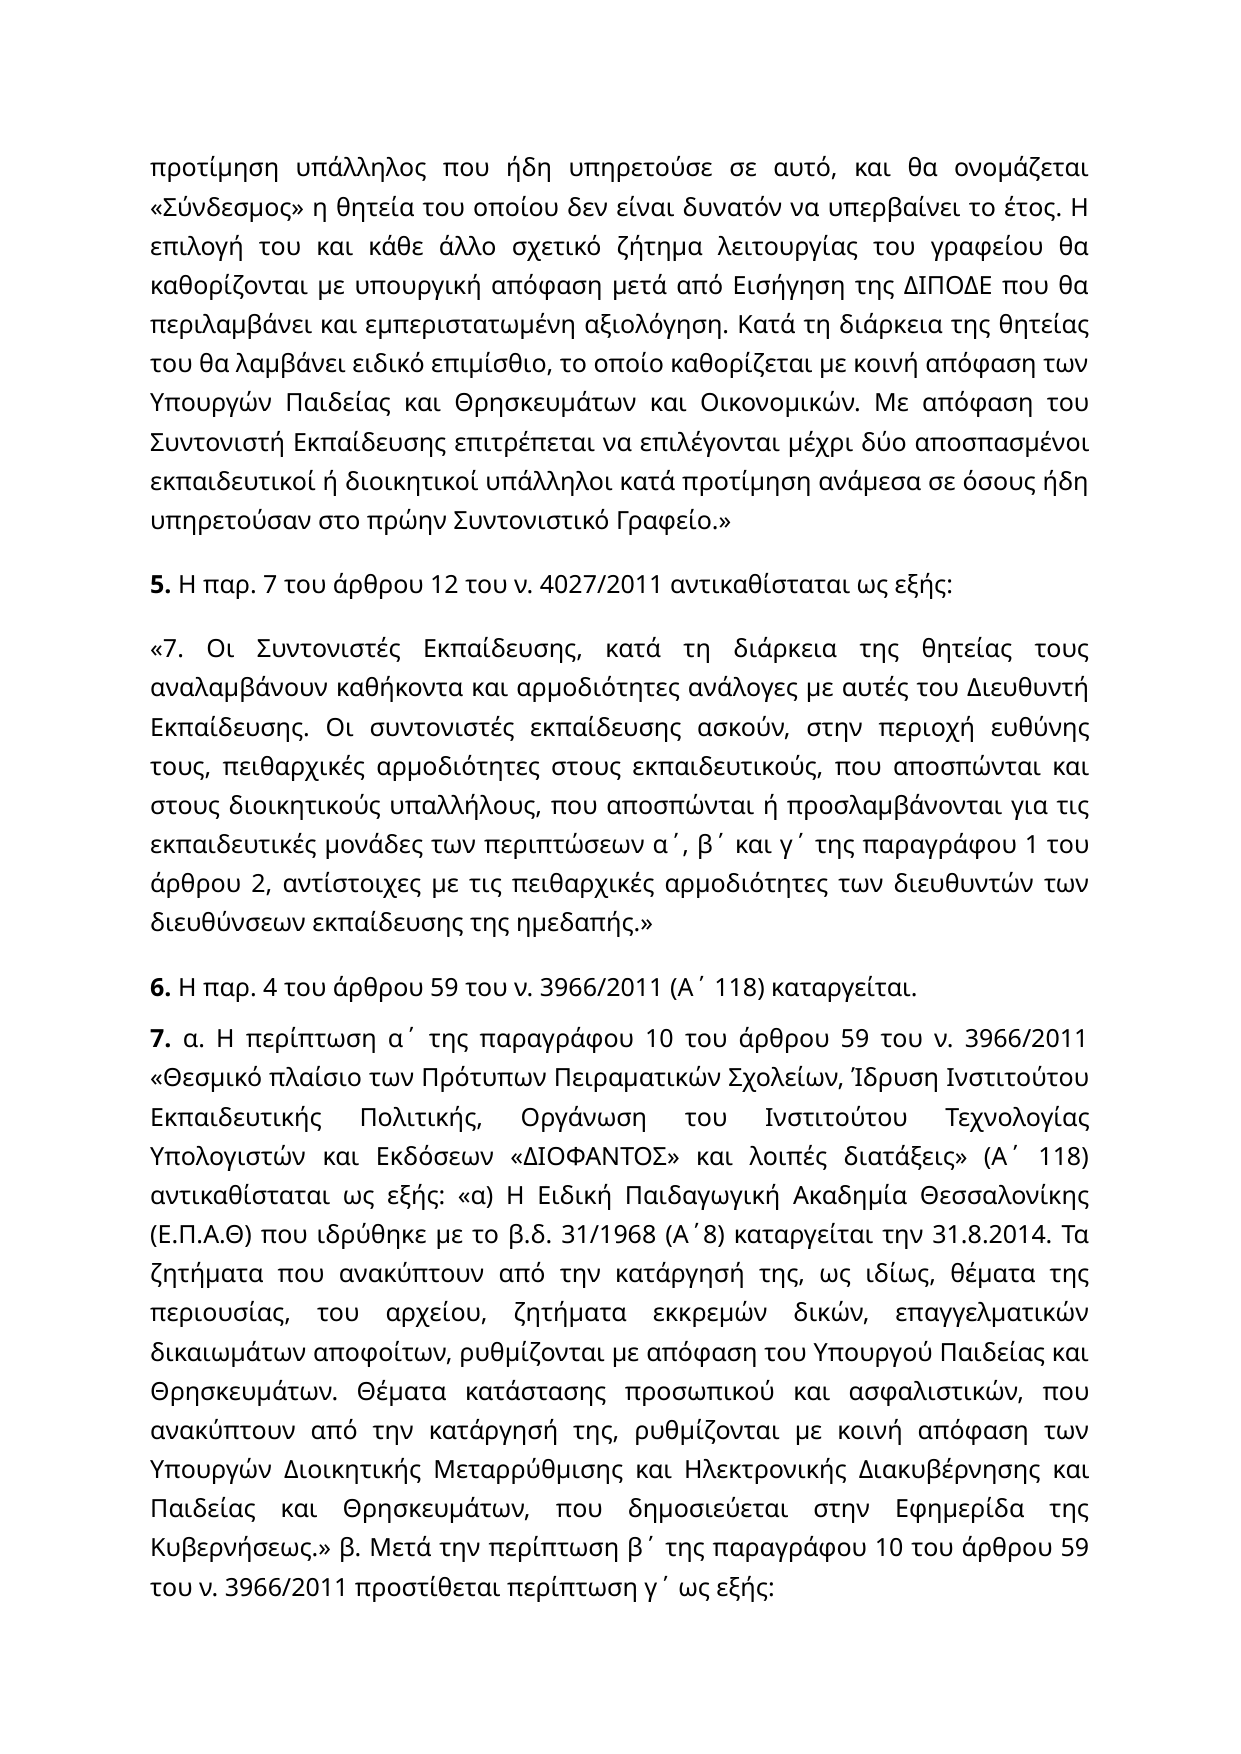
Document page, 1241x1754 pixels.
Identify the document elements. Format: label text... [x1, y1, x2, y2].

text προτίμηση υπάλληλος που ήδη υπηρετούσε σε αυτό, και θα ονομάζεται «Σύνδεσμος» η θητεία του οποίου δεν είναι δυνατόν να υπερβαίνει το έτος. Η επιλογή του και κάθε άλλο σχετικό ζήτημα λειτουργίας του γραφείου θα καθορίζονται με υπουργική απόφαση μετά από Εισήγηση της ΔΙΠΟΔΕ που θα περιλαμβάνει και εμπεριστατωμένη αξιολόγηση. Κατά τη διάρκεια της θητείας του θα λαμβάνει ειδικό επιμίσθιο, το οποίο καθορίζεται με κοινή απόφαση των Υπουργών Παιδείας και Θρησκευμάτων και Οικονομικών. Με απόφαση του Συντονιστή Εκπαίδευσης επιτρέπεται να επιλέγονται μέχρι δύο αποσπασμένοι εκπαιδευτικοί ή διοικητικοί υπάλληλοι κατά προτίμηση ανάμεσα σε όσους ήδη υπηρετούσαν στο πρώην Συντονιστικό Γραφείο.» [150, 150, 1090, 537]
text 7. α. Η περίπτωση α΄ της παραγράφου 10 του άρθρου 59 του ν. 3966/2011 «Θεσμικό πλαίσιο των Πρότυπων Πειραματικών Σχολείων, Ίδρυση Ινστιτούτου Εκπαιδευτικής Πολιτικής, Οργάνωση του Ινστιτούτου Τεχνολογίας Υπολογιστών και Εκδόσεων «ΔΙΟΦΑΝΤΟΣ» και λοιπές διατάξεις» (Α΄ 118) αντικαθίσταται ως εξής: «α) Η Ειδική Παιδαγωγική Ακαδημία Θεσσαλονίκης (Ε.Π.Α.Θ) που ιδρύθηκε με το β.δ. 31/1968 (Α΄8) καταργείται την 31.8.2014. Τα ζητήματα που ανακύπτουν από την κατάργησή της, ως ιδίως, θέματα της περιουσίας, του αρχείου, ζητήματα εκκρεμών δικών, επαγγελματικών δικαιωμάτων αποφοίτων, ρυθμίζονται με απόφαση του Υπουργού Παιδείας και Θρησκευμάτων. Θέματα κατάστασης προσωπικού και ασφαλιστικών, που ανακύπτουν από την κατάργησή της, ρυθμίζονται με κοινή απόφαση των Υπουργών Διοικητικής Μεταρρύθμισης και Ηλεκτρονικής Διακυβέρνησης και Παιδείας και Θρησκευμάτων, που δημοσιεύεται στην Εφημερίδα της Κυβερνήσεως.» β. Μετά την περίπτωση β΄ της παραγράφου 10 του άρθρου 59 του ν. 3966/2011 προστίθεται περίπτωση γ΄ ως εξής: [150, 1021, 1090, 1603]
text 6. Η παρ. 4 του άρθρου 59 του ν. 3966/2011 (Α΄ 118) καταργείται. [150, 969, 1090, 1003]
text «7. Οι Συντονιστές Εκπαίδευσης, κατά τη διάρκεια της θητείας τους αναλαμβάνουν καθήκοντα και αρμοδιότητες ανάλογες με αυτές του Διευθυντή Εκπαίδευσης. Οι συντονιστές εκπαίδευσης ασκούν, στην περιοχή ευθύνης τους, πειθαρχικές αρμοδιότητες στους εκπαιδευτικούς, που αποσπώνται και στους διοικητικούς υπαλλήλους, που αποσπώνται ή προσλαμβάνονται για τις εκπαιδευτικές μονάδες των περιπτώσεων α΄, β΄ και γ΄ της παραγράφου 1 του άρθρου 2, αντίστοιχες με τις πειθαρχικές αρμοδιότητες των διευθυντών των διευθύνσεων εκπαίδευσης της ημεδαπής.» [150, 631, 1090, 939]
text 5. Η παρ. 7 του άρθρου 12 του ν. 4027/2011 αντικαθίσταται ως εξής: [150, 567, 1090, 601]
